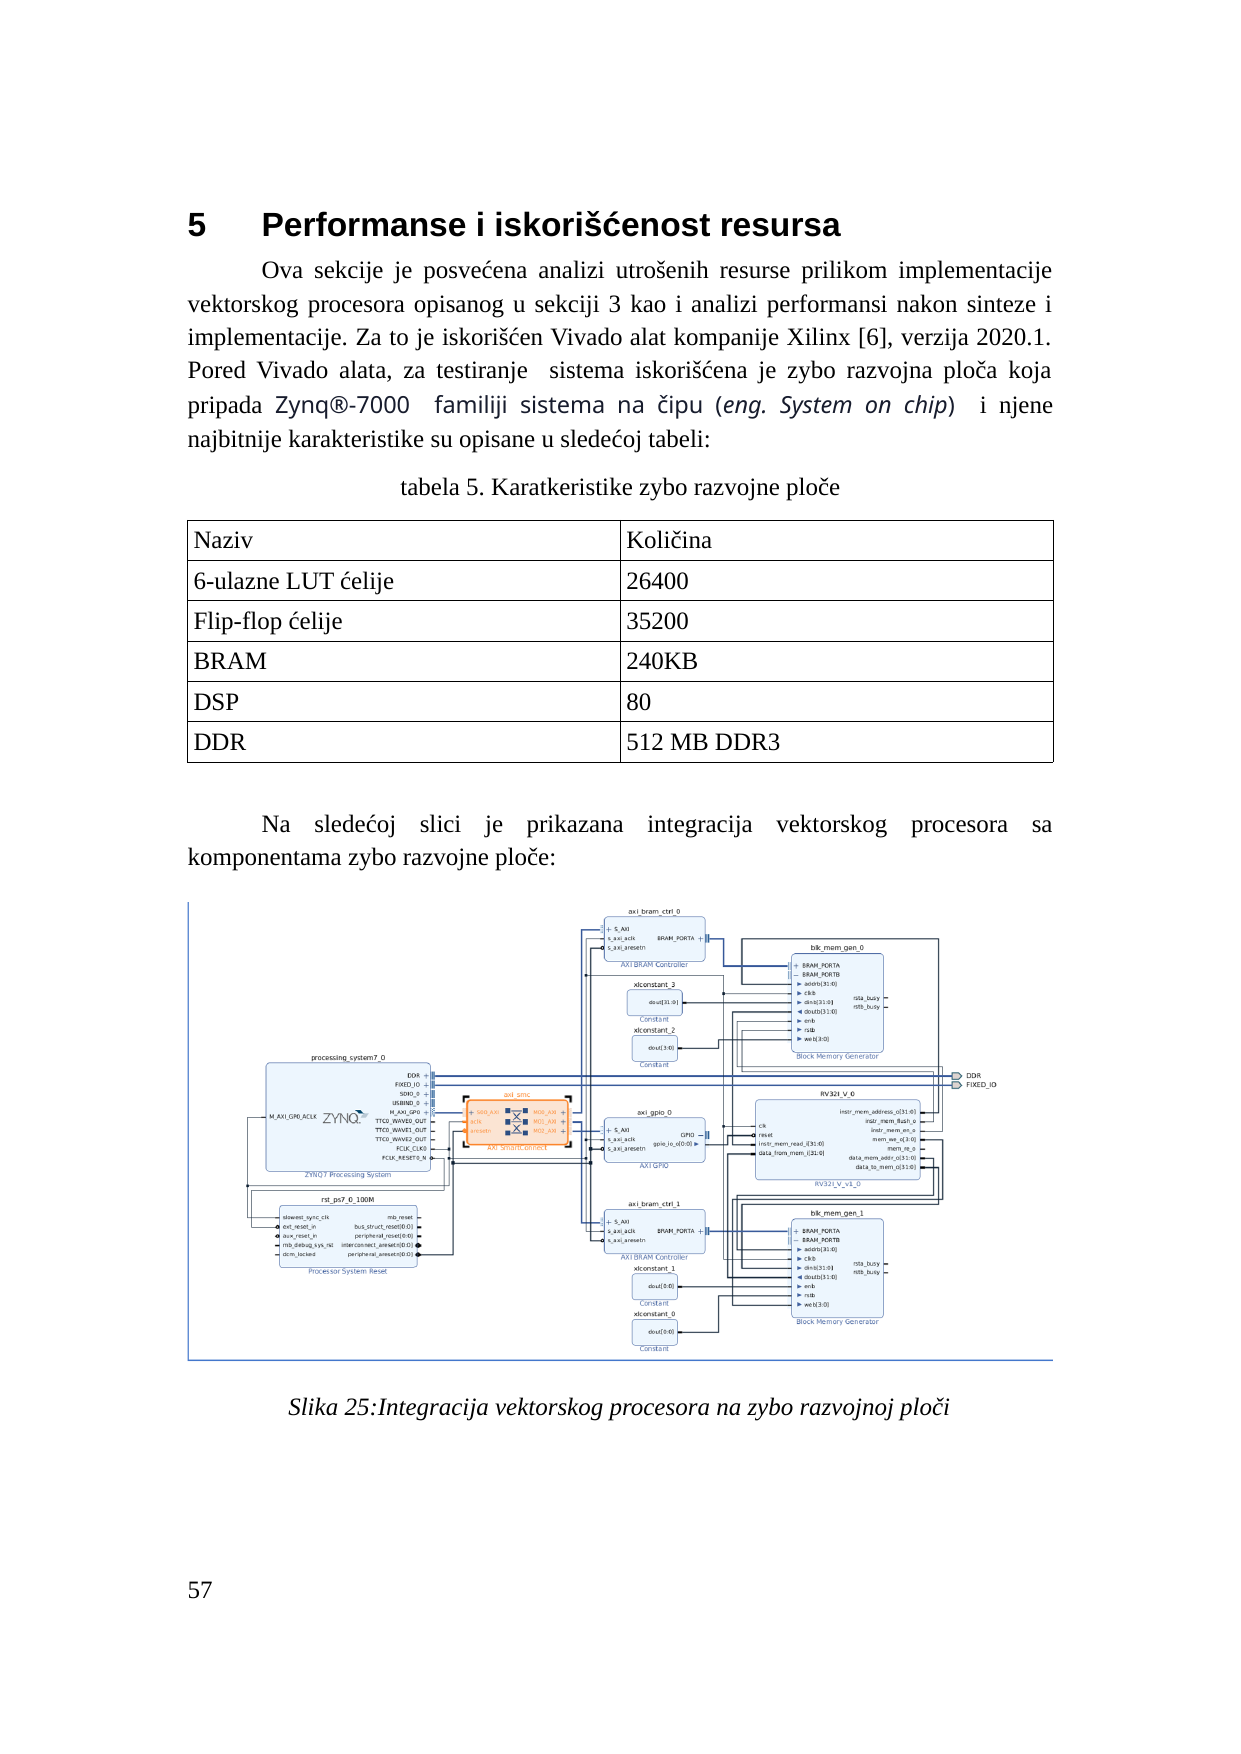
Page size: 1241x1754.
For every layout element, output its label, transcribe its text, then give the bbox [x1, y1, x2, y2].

picture [187, 902, 1053, 1362]
table_cell 35200 [621, 601, 1053, 641]
table_cell BRAM [188, 642, 620, 681]
table_header Naziv [188, 521, 620, 560]
text tabela 5. Karatkeristike zybo razvojne ploče [187, 472, 1053, 501]
table_cell DDR [188, 722, 620, 762]
table_cell DSP [188, 682, 620, 721]
table_cell 6-ulazne LUT ćelije [188, 561, 620, 600]
text Ova sekcije je posvećena analizi utrošenih resurse prilikom implementacije vektorskog procesora opisanog u sekciji 3 kao i analizi performansi nakon sinteze i implementacije. Za to je iskorišćen Vivado alat kompanije Xilinx [6], verzija 2020.1. Pored Vivado alata, za testiranje sistema iskorišćena je zybo razvojna ploča koja pripada Zynq®-7000 familiji sistema na čipu (eng. System on chip) i njene najbitnije karakteristike su opisane u sledećoj tabeli: [187, 256, 1053, 453]
table_cell 80 [621, 682, 1053, 721]
table_cell 26400 [621, 561, 1053, 600]
text Slika 25:Integracija vektorskog procesora na zybo razvojnoj ploči [117, 1392, 1124, 1420]
table_cell 240KB [621, 642, 1053, 681]
table_header Količina [621, 521, 1053, 560]
table_cell 512 MB DDR3 [621, 722, 1053, 762]
text Na sledećoj slici je prikazana integracija vektorskog procesora sa komponentama zybo razvojne ploče: [187, 809, 1053, 871]
subtitle Performanse i iskorišćenost resursa [187, 204, 1053, 243]
table_cell Flip-flop ćelije [188, 601, 620, 641]
